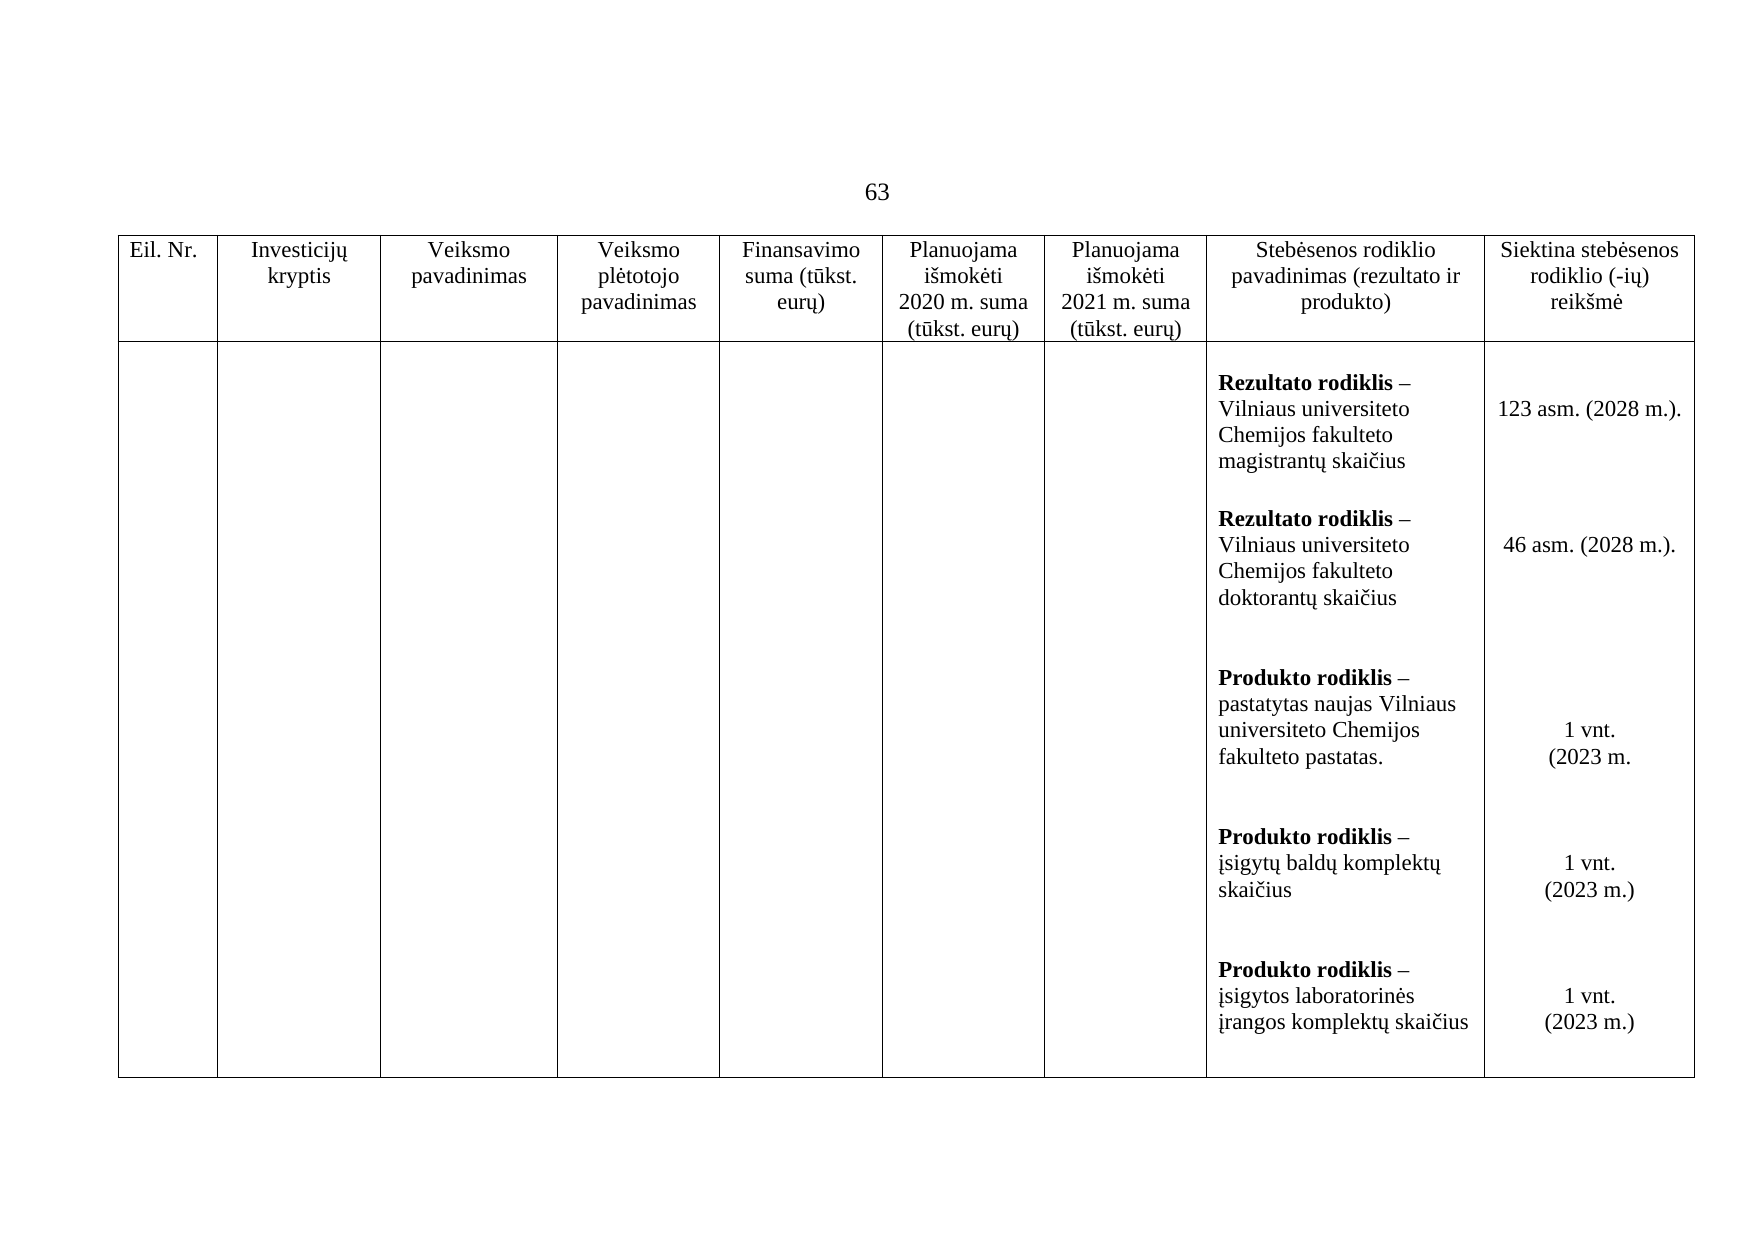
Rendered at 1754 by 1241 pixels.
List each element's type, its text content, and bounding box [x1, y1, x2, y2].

table_cell [218, 342, 380, 1077]
table_header Planuojama išmokėti 2021 m. suma (tūkst. eurų) [1045, 236, 1206, 341]
table_header Stebėsenos rodiklio pavadinimas (rezultato ir produkto) [1207, 236, 1484, 341]
table_header Investicijų kryptis [218, 236, 380, 341]
table_cell [1045, 342, 1206, 1077]
table_cell Rezultato rodiklis – Vilniaus universiteto Chemijos fakulteto doktorantų skaičius [1207, 477, 1484, 636]
table_cell Produkto rodiklis – pastatytas naujas Vilniaus universiteto Chemijos fakulteto pastatas. [1207, 636, 1484, 796]
table_cell [381, 342, 557, 1077]
table_cell [119, 342, 217, 1077]
table_cell Produkto rodiklis – įsigytų baldų komplektų skaičius [1207, 796, 1484, 928]
table_header Siektina stebėsenos rodiklio (-ių) reikšmė [1485, 236, 1694, 341]
table_cell Produkto rodiklis – įsigytos laboratorinės įrangos komplektų skaičius [1207, 928, 1484, 1077]
table_cell 123 asm. (2028 m.). [1485, 342, 1694, 477]
table_header Finansavimo suma (tūkst. eurų) [720, 236, 882, 341]
table_cell Rezultato rodiklis – Vilniaus universiteto Chemijos fakulteto magistrantų skaičius [1207, 342, 1484, 477]
table_header Eil. Nr. [119, 236, 217, 341]
table_cell [558, 342, 719, 1077]
table_cell [883, 342, 1044, 1077]
table_header Veiksmo pavadinimas [381, 236, 557, 341]
table_cell 1 vnt. (2023 m.) [1485, 928, 1694, 1077]
table_header Veiksmo plėtotojo pavadinimas [558, 236, 719, 341]
table_cell 1 vnt. (2023 m.) [1485, 796, 1694, 928]
table_cell 46 asm. (2028 m.). [1485, 477, 1694, 636]
table_header Planuojama išmokėti 2020 m. suma (tūkst. eurų) [883, 236, 1044, 341]
table_cell [720, 342, 882, 1077]
table_cell 1 vnt. (2023 m. [1485, 636, 1694, 796]
